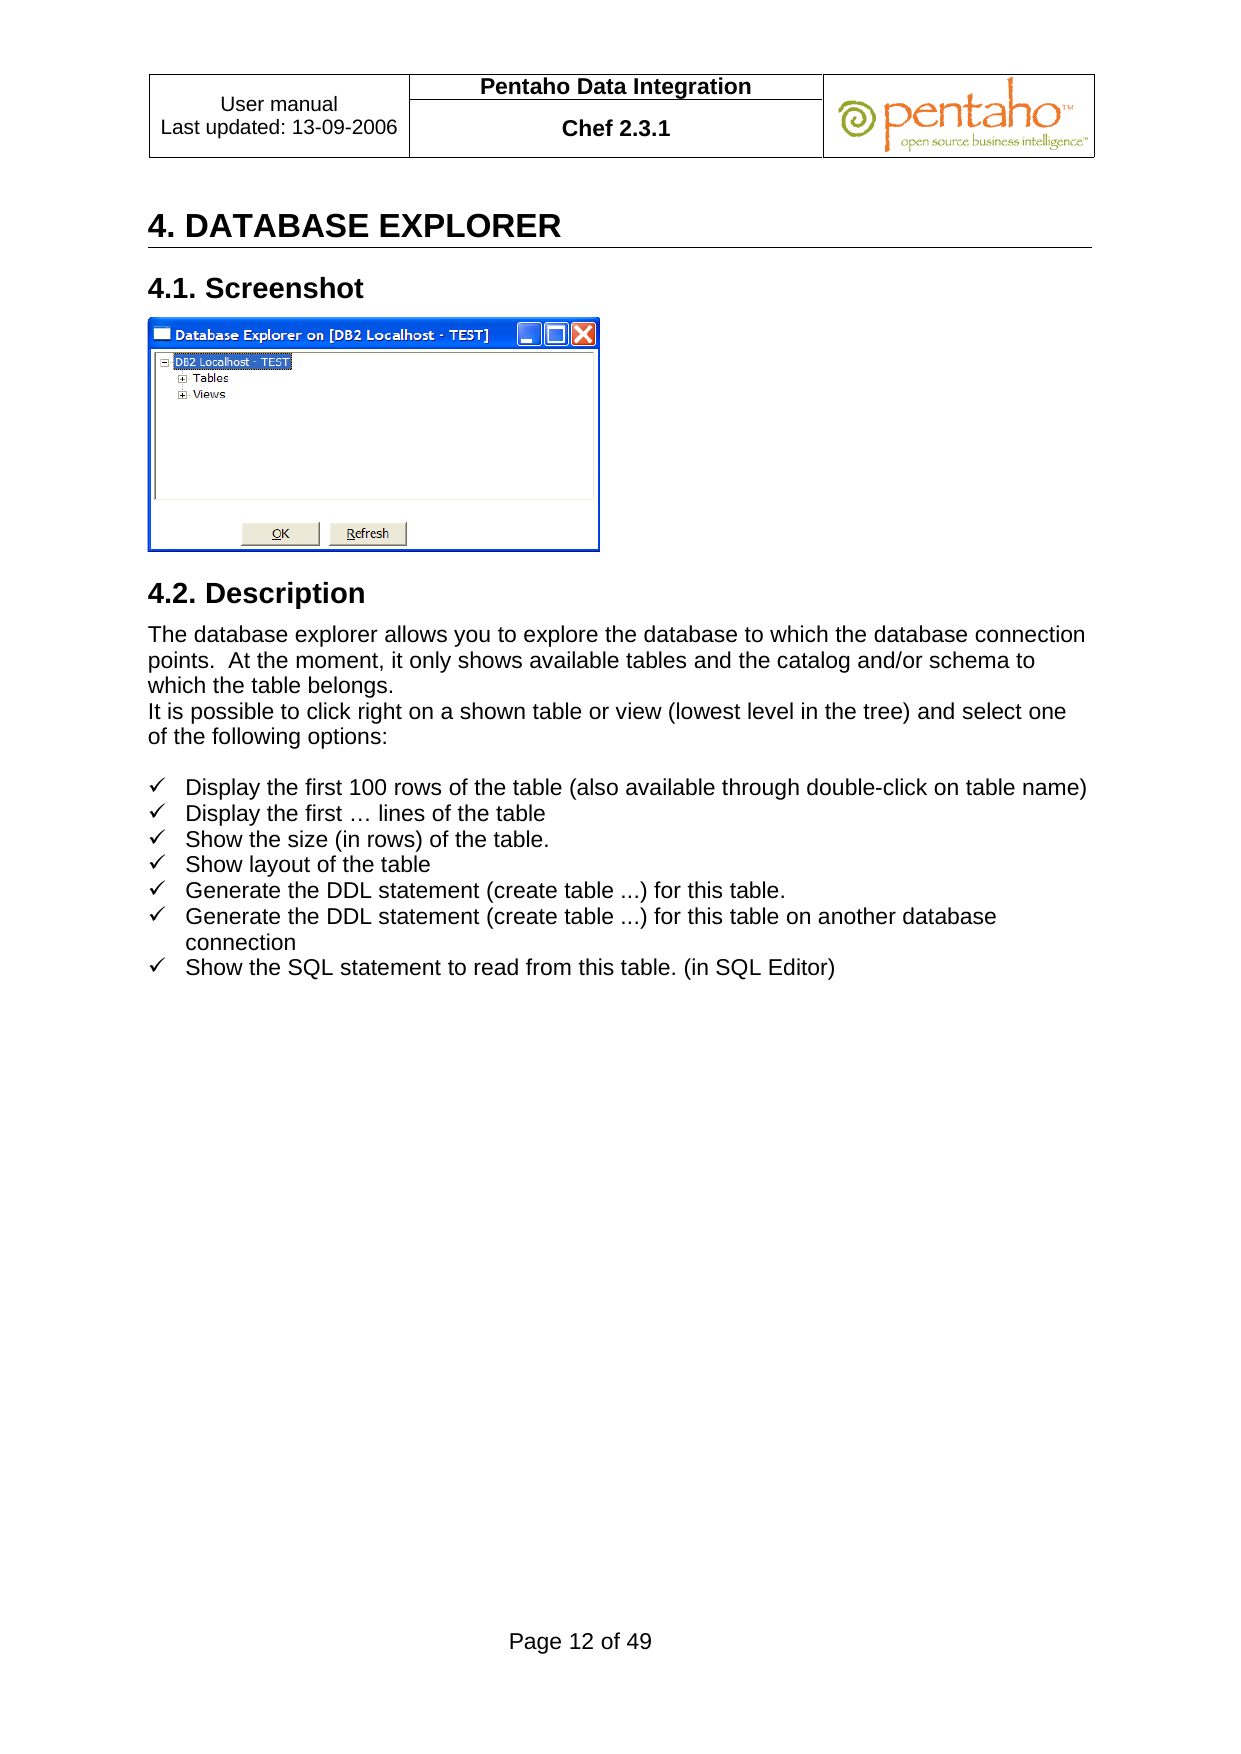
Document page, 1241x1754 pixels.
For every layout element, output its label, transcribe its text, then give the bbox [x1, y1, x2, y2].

subtitle Database Explorer [148, 208, 1092, 247]
list Show the SQL statement to read from this table. (in SQL Editor) [148, 955, 1092, 981]
list Show the size (in rows) of the table. [148, 826, 1092, 852]
text It is possible to click right on a shown table or view (lowest level in the tree) and select one of the following options: [148, 698, 1092, 749]
list Show layout of the table [148, 852, 1092, 878]
subtitle Screenshot [148, 272, 1092, 304]
list Display the first 100 rows of the table (also available through double-click on table name) [148, 775, 1092, 801]
subtitle Description [148, 577, 1092, 609]
text The database explorer allows you to explore the database to which the database connection points. At the moment, it only shows available tables and the catalog and/or schema to which the table belongs. [148, 622, 1092, 698]
list Display the first … lines of the table [148, 801, 1092, 826]
picture [147, 317, 600, 552]
list Generate the DDL statement (create table ...) for this table. [148, 878, 1092, 903]
list Generate the DDL statement (create table ...) for this table on another database connection [148, 903, 1092, 955]
